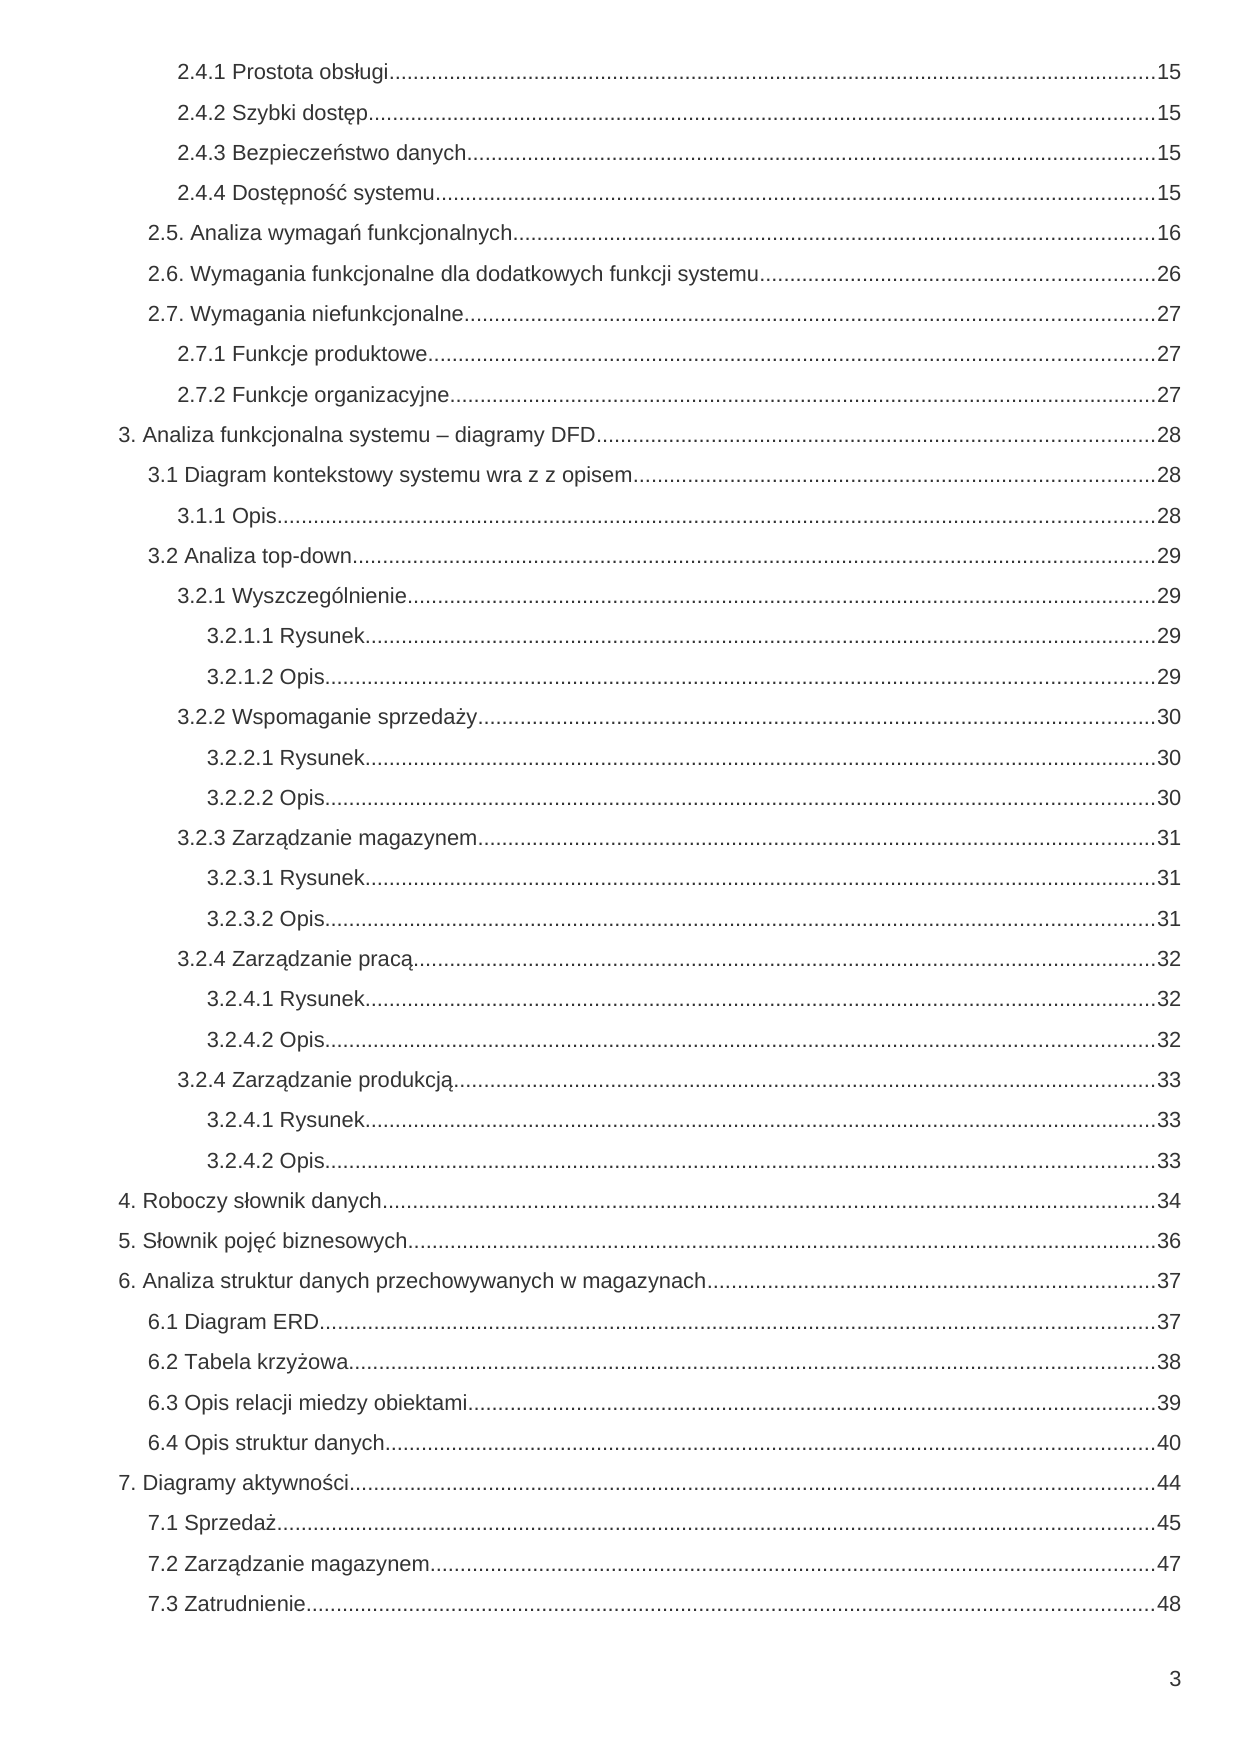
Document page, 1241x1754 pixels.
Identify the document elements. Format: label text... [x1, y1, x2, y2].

text 3.2.3.2 Opis 31 [207, 906, 1181, 931]
text 3.2.2.2 Opis 30 [207, 785, 1181, 810]
text 3.2.4 Zarządzanie produkcją 33 [177, 1067, 1181, 1092]
text 2.4.1 Prostota obsługi 15 [177, 59, 1181, 84]
text 3.2.2 Wspomaganie sprzedaży 30 [177, 704, 1181, 729]
text 7.3 Zatrudnienie 48 [148, 1591, 1181, 1616]
text 3.2 Analiza top-down 29 [148, 543, 1181, 568]
text 2.4.4 Dostępność systemu 15 [177, 180, 1181, 205]
text 2.4.3 Bezpieczeństwo danych 15 [177, 140, 1181, 165]
text 6.2 Tabela krzyżowa 38 [148, 1349, 1181, 1374]
text 6. Analiza struktur danych przechowywanych w magazynach 37 [118, 1268, 1181, 1294]
text 7. Diagramy aktywności 44 [118, 1470, 1181, 1495]
text 6.3 Opis relacji miedzy obiektami 39 [148, 1389, 1181, 1414]
text 3.2.4.2 Opis 32 [207, 1027, 1181, 1052]
text 3.2.4 Zarządzanie pracą 32 [177, 946, 1181, 971]
text 3.2.3 Zarządzanie magazynem 31 [177, 825, 1181, 850]
text 3.2.1.1 Rysunek 29 [207, 623, 1181, 649]
text 3.1 Diagram kontekstowy systemu wra z z opisem 28 [148, 462, 1181, 487]
text 3.2.4.1 Rysunek 33 [207, 1107, 1181, 1132]
text 7.1 Sprzedaż 45 [148, 1510, 1181, 1536]
text 3.2.1 Wyszczególnienie 29 [177, 583, 1181, 608]
text 3.2.2.1 Rysunek 30 [207, 744, 1181, 769]
text 3.2.1.2 Opis 29 [207, 664, 1181, 689]
text 2.5. Analiza wymagań funkcjonalnych 16 [148, 220, 1181, 246]
text 2.6. Wymagania funkcjonalne dla dodatkowych funkcji systemu 26 [148, 261, 1181, 286]
text 3.2.3.1 Rysunek 31 [207, 865, 1181, 891]
text 6.1 Diagram ERD 37 [148, 1309, 1181, 1334]
text 3.2.4.2 Opis 33 [207, 1147, 1181, 1173]
text 3.2.4.1 Rysunek 32 [207, 986, 1181, 1011]
text 5. Słownik pojęć biznesowych 36 [118, 1228, 1181, 1253]
text 3. Analiza funkcjonalna systemu – diagramy DFD 28 [118, 422, 1181, 447]
text 7.2 Zarządzanie magazynem 47 [148, 1551, 1181, 1576]
text 2.7. Wymagania niefunkcjonalne 27 [148, 301, 1181, 326]
text 3.1.1 Opis 28 [177, 502, 1181, 528]
text 4. Roboczy słownik danych 34 [118, 1188, 1181, 1213]
text 2.7.1 Funkcje produktowe 27 [177, 341, 1181, 366]
text 2.7.2 Funkcje organizacyjne 27 [177, 382, 1181, 407]
text 6.4 Opis struktur danych 40 [148, 1430, 1181, 1455]
text 2.4.2 Szybki dostęp 15 [177, 99, 1181, 124]
